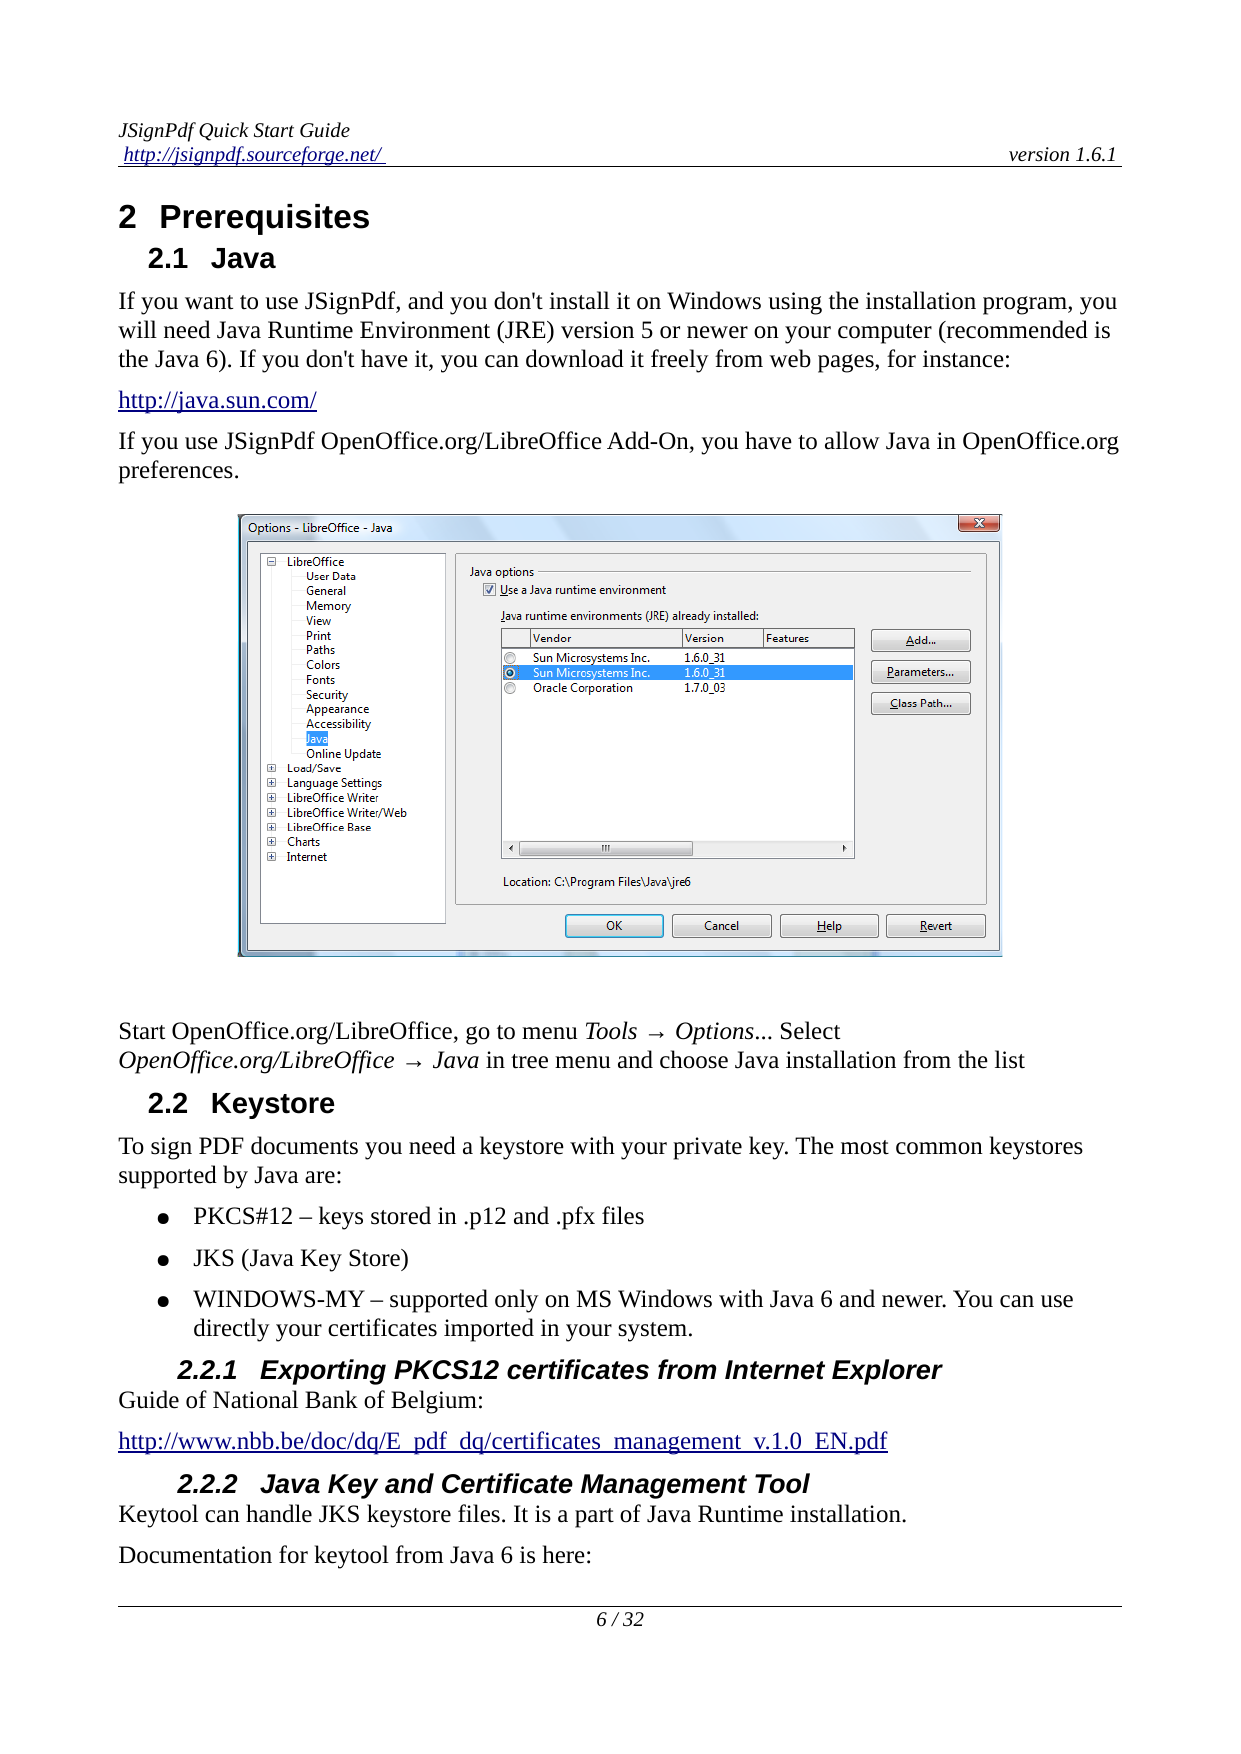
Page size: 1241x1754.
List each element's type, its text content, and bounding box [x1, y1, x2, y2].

text http://www.nbb.be/doc/dq/E_pdf_dq/certificates_management_v.1.0_EN.pdf [118, 1426, 1122, 1455]
picture [237, 514, 1003, 957]
text http://java.sun.com/ [118, 385, 1122, 414]
text If you want to use JSignPdf, and you don't install it on Windows using the installation program, you will need Java Runtime Environment (JRE) version 5 or newer on your computer (recommended is the Java 6). If you don't have it, you can download it freely from web pages, for instance: [118, 286, 1122, 373]
subtitle Java Key and Certificate Management Tool [177, 1468, 1122, 1499]
subtitle Java [148, 241, 1116, 275]
subtitle Prerequisites [118, 197, 1122, 235]
list PKCS#12 – keys stored in .p12 and .pfx files [156, 1201, 1122, 1230]
text To sign PDF documents you need a keystore with your private key. The most common keystores supported by Java are: [118, 1131, 1122, 1189]
text Start OpenOffice.org/LibreOffice, go to menu Tools → Options... Select OpenOffice.org/LibreOffice → Java in tree menu and choose Java installation from the list [118, 1016, 1122, 1073]
subtitle Keystore [148, 1086, 1116, 1119]
subtitle Exporting PKCS12 certificates from Internet Explorer [177, 1354, 1122, 1385]
text Documentation for keytool from Java 6 is here: [118, 1540, 1122, 1569]
list JKS (Java Key Store) [156, 1243, 1122, 1271]
text Keytool can handle JKS keystore files. It is a part of Java Runtime installation. [118, 1499, 1122, 1528]
list WINDOWS-MY – supported only on MS Windows with Java 6 and newer. You can use directly your certificates imported in your system. [156, 1284, 1122, 1341]
text Guide of National Bank of Belgium: [118, 1385, 1122, 1414]
text If you use JSignPdf OpenOffice.org/LibreOffice Add-On, you have to allow Java in OpenOffice.org preferences. [118, 426, 1122, 484]
